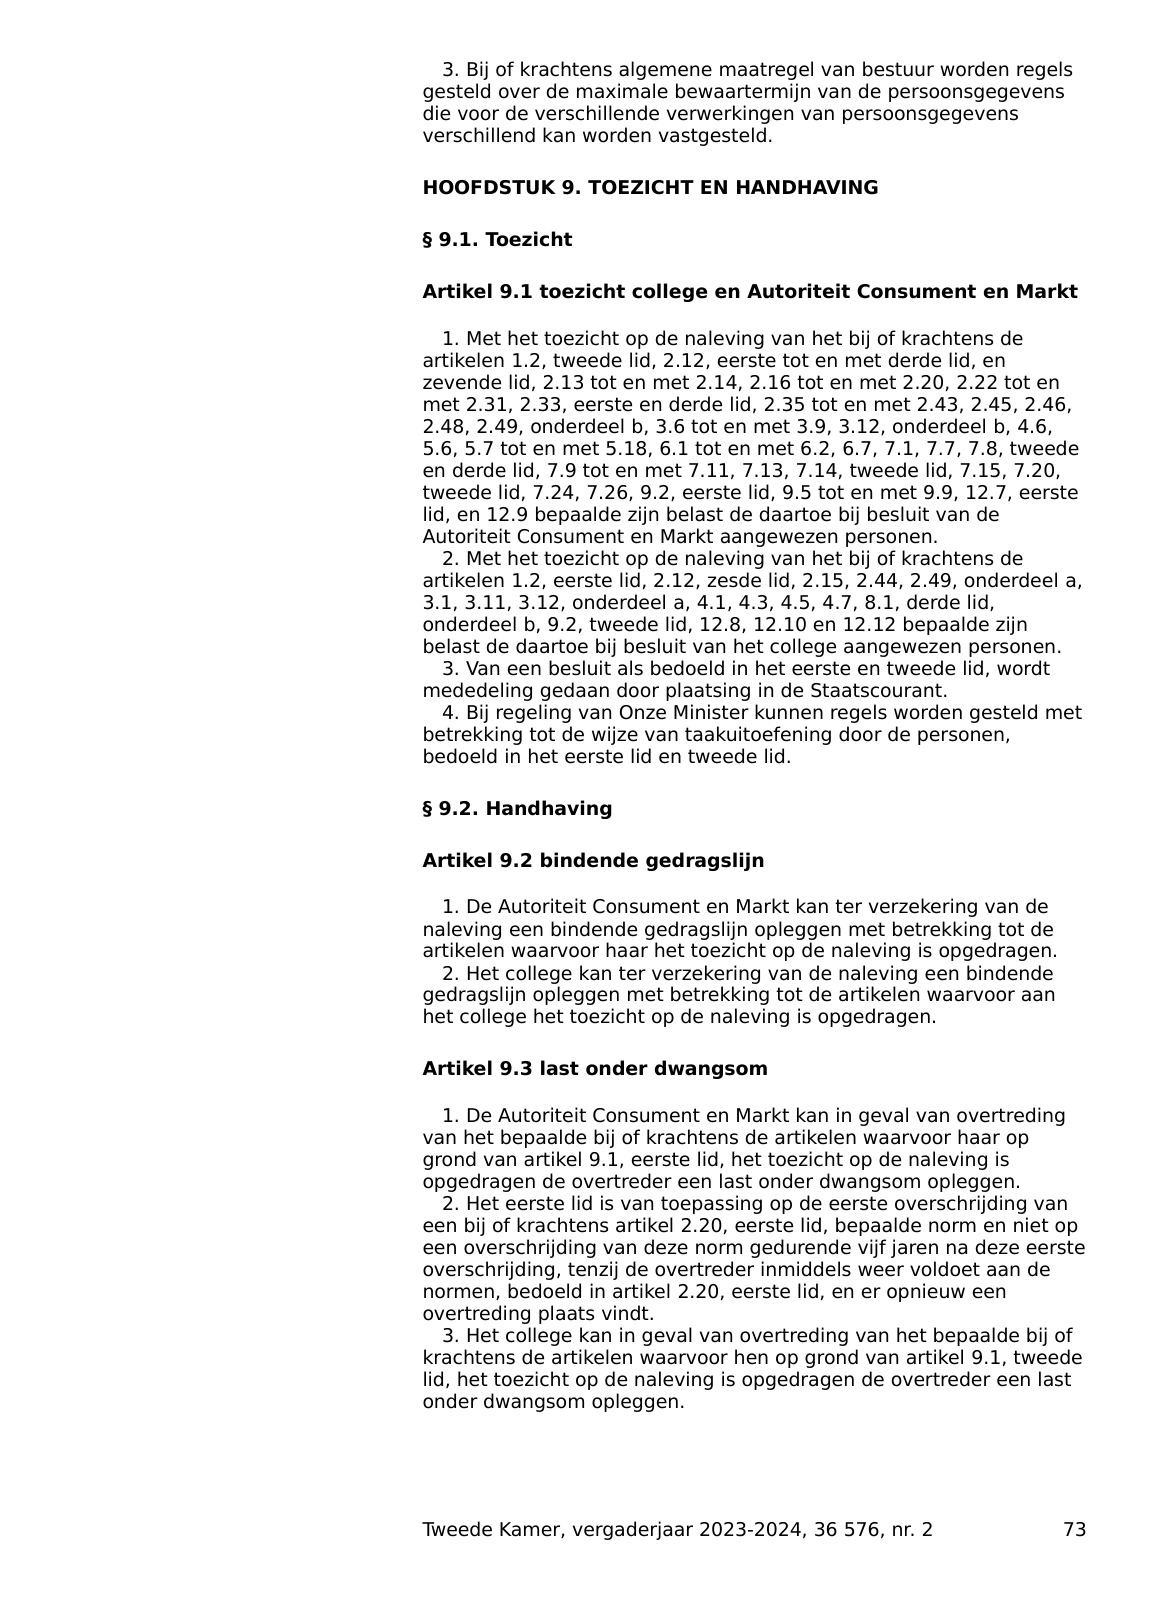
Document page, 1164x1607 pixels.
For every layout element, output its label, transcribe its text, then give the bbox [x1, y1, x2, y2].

text 2. Het college kan ter verzekering van de naleving een bindende gedragslijn opleggen met betrekking tot de artikelen waarvoor aan het college het toezicht op de naleving is opgedragen. [422, 962, 1087, 1028]
text 3. Van een besluit als bedoeld in het eerste en tweede lid, wordt mededeling gedaan door plaatsing in de Staatscourant. [422, 658, 1087, 702]
text 3. Bij of krachtens algemene maatregel van bestuur worden regels gesteld over de maximale bewaartermijn van de persoonsgegevens die voor de verschillende verwerkingen van persoonsgegevens verschillend kan worden vastgesteld. [422, 59, 1087, 147]
subtitle Artikel 9.2 bindende gedragslijn [422, 849, 1087, 871]
text 1. De Autoriteit Consument en Markt kan ter verzekering van de naleving een bindende gedragslijn opleggen met betrekking tot de artikelen waarvoor haar het toezicht op de naleving is opgedragen. [422, 896, 1087, 962]
text 1. De Autoriteit Consument en Markt kan in geval van overtreding van het bepaalde bij of krachtens de artikelen waarvoor haar op grond van artikel 9.1, eerste lid, het toezicht op de naleving is opgedragen de overtreder een last onder dwangsom opleggen. [422, 1105, 1087, 1193]
subtitle Artikel 9.3 last onder dwangsom [422, 1058, 1087, 1080]
text 2. Het eerste lid is van toepassing op de eerste overschrijding van een bij of krachtens artikel 2.20, eerste lid, bepaalde norm en niet op een overschrijding van deze norm gedurende vijf jaren na deze eerste overschrijding, tenzij de overtreder inmiddels weer voldoet aan de normen, bedoeld in artikel 2.20, eerste lid, en er opnieuw een overtreding plaats vindt. [422, 1193, 1087, 1325]
text 1. Met het toezicht op de naleving van het bij of krachtens de artikelen 1.2, tweede lid, 2.12, eerste tot en met derde lid, en zevende lid, 2.13 tot en met 2.14, 2.16 tot en met 2.20, 2.22 tot en met 2.31, 2.33, eerste en derde lid, 2.35 tot en met 2.43, 2.45, 2.46, 2.48, 2.49, onderdeel b, 3.6 tot en met 3.9, 3.12, onderdeel b, 4.6, 5.6, 5.7 tot en met 5.18, 6.1 tot en met 6.2, 6.7, 7.1, 7.7, 7.8, tweede en derde lid, 7.9 tot en met 7.11, 7.13, 7.14, tweede lid, 7.15, 7.20, tweede lid, 7.24, 7.26, 9.2, eerste lid, 9.5 tot en met 9.9, 12.7, eerste lid, en 12.9 bepaalde zijn belast de daartoe bij besluit van de Autoriteit Consument en Markt aangewezen personen. [422, 328, 1087, 548]
subtitle § 9.2. Handhaving [422, 797, 1087, 819]
subtitle Artikel 9.1 toezicht college en Autoriteit Consument en Markt [422, 281, 1087, 303]
subtitle HOOFDSTUK 9. TOEZICHT EN HANDHAVING [422, 177, 1087, 199]
text 3. Het college kan in geval van overtreding van het bepaalde bij of krachtens de artikelen waarvoor hen op grond van artikel 9.1, tweede lid, het toezicht op de naleving is opgedragen de overtreder een last onder dwangsom opleggen. [422, 1325, 1087, 1413]
text 4. Bij regeling van Onze Minister kunnen regels worden gesteld met betrekking tot de wijze van taakuitoefening door de personen, bedoeld in het eerste lid en tweede lid. [422, 702, 1087, 767]
text 2. Met het toezicht op de naleving van het bij of krachtens de artikelen 1.2, eerste lid, 2.12, zesde lid, 2.15, 2.44, 2.49, onderdeel a, 3.1, 3.11, 3.12, onderdeel a, 4.1, 4.3, 4.5, 4.7, 8.1, derde lid, onderdeel b, 9.2, tweede lid, 12.8, 12.10 en 12.12 bepaalde zijn belast de daartoe bij besluit van het college aangewezen personen. [422, 548, 1087, 658]
subtitle § 9.1. Toezicht [422, 229, 1087, 251]
